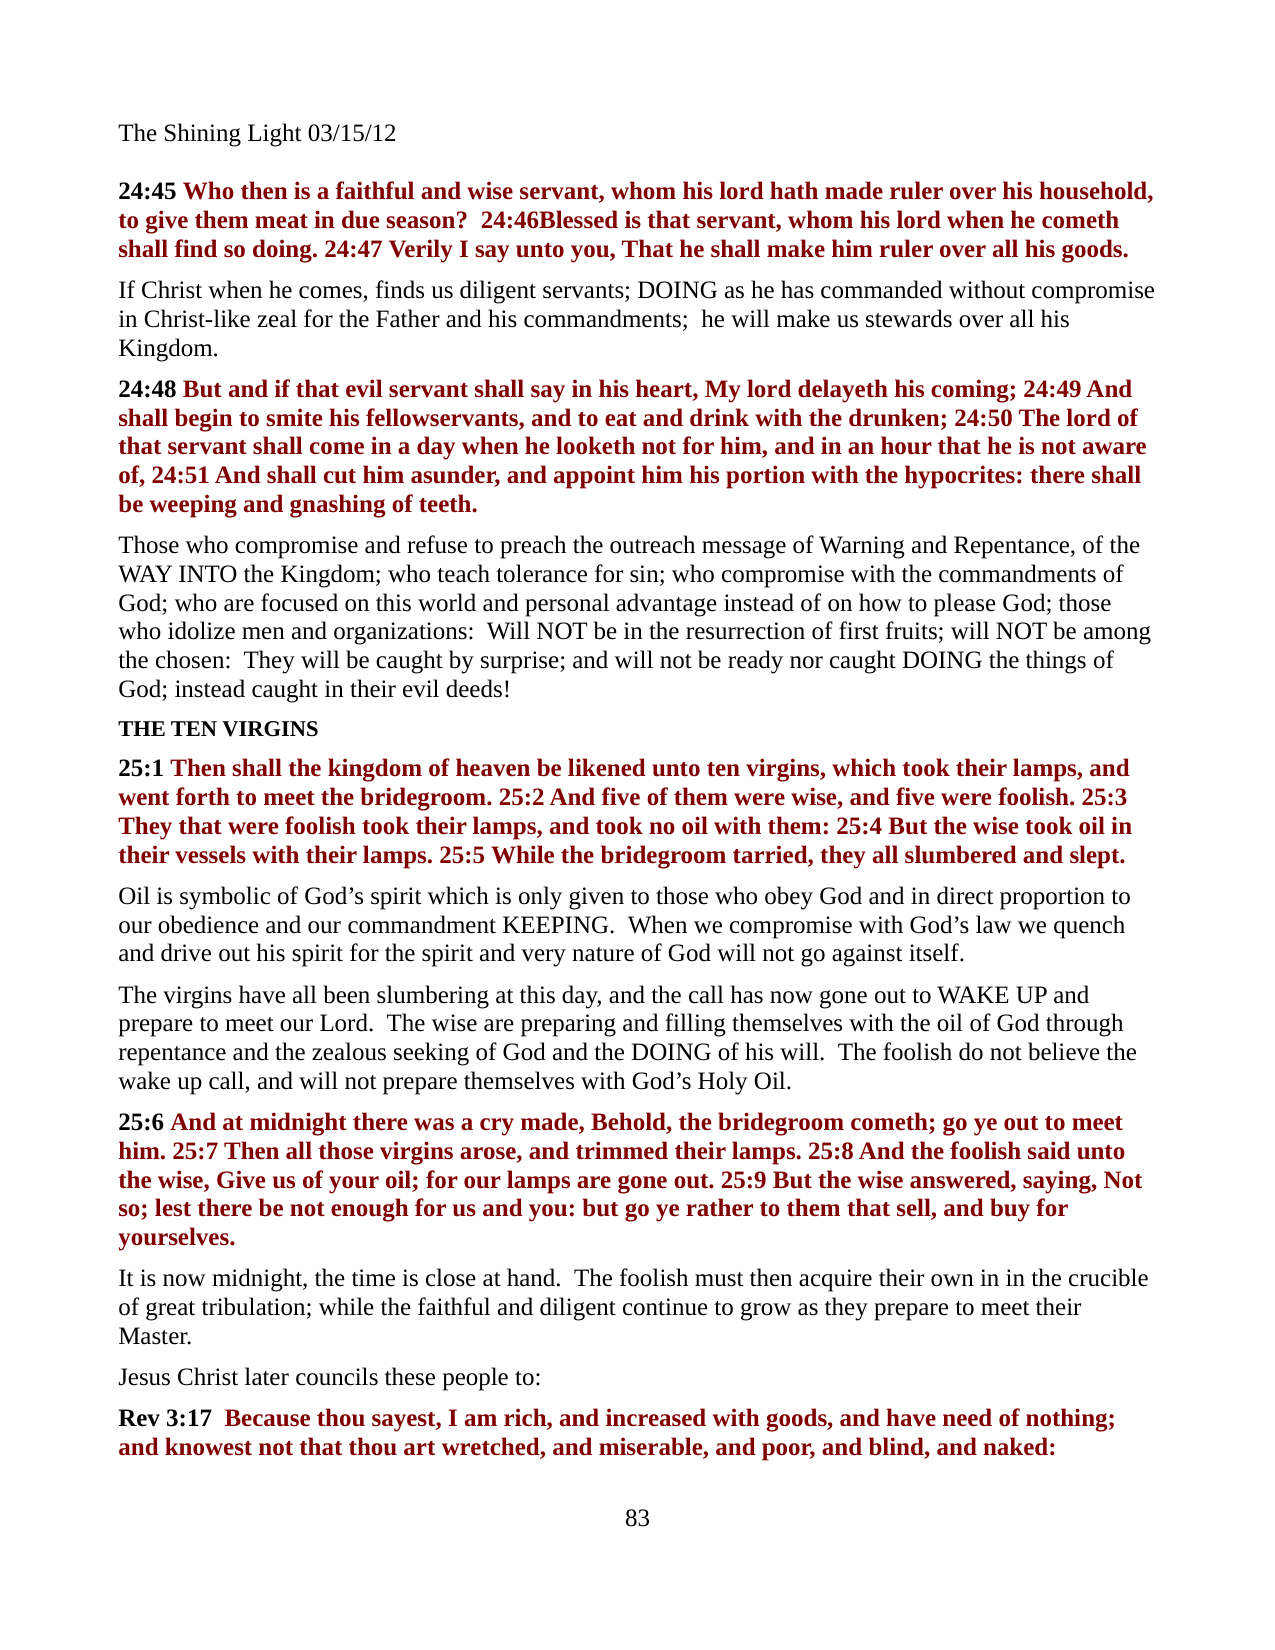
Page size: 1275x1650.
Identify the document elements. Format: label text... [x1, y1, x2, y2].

text Rev 3:17 Because thou sayest, I am rich, and increased with goods, and have need of nothing; and knowest not that thou art wretched, and miserable, and poor, and blind, and naked: [118, 1403, 1157, 1461]
text The virgins have all been slumbering at this day, and the call has now gone out to WAKE UP and prepare to meet our Lord. The wise are preparing and filling themselves with the oil of God through repentance and the zealous seeking of God and the DOING of his will. The foolish do not believe the wake up call, and will not prepare themselves with God’s Holy Oil. [118, 980, 1157, 1095]
text It is now midnight, the time is close at hand. The foolish must then acquire their own in in the crucible of great tribulation; while the faithful and diligent continue to grow as they prepare to meet their Master. [118, 1263, 1157, 1350]
text If Christ when he comes, finds us diligent servants; DOING as he has commanded without compromise in Christ-like zeal for the Father and his commandments; he will make us stewards over all his Kingdom. [118, 275, 1157, 361]
text Oil is symbolic of God’s spirit which is only given to those who obey God and in direct proportion to our obedience and our commandment KEEPING. When we compromise with God’s law we quench and drive out his spirit for the spirit and very nature of God will not go against itself. [118, 881, 1157, 967]
text 25:6 And at midnight there was a cry made, Behold, the bridegroom cometh; go ye out to meet him. 25:7 Then all those virgins arose, and trimmed their lamps. 25:8 And the foolish said unto the wise, Give us of your oil; for our lamps are gone out. 25:9 But the wise answered, saying, Not so; lest there be not enough for us and you: but go ye rather to them that sell, and buy for yourselves. [118, 1107, 1157, 1251]
text Those who compromise and refuse to preach the outreach message of Warning and Repentance, of the WAY INTO the Kingdom; who teach tolerance for sin; who compromise with the commandments of God; who are focused on this world and personal advantage instead of on how to please God; those who idolize men and organizations: Will NOT be in the resurrection of first fruits; will NOT be among the chosen: They will be caught by surprise; and will not be ready nor caught DOING the things of God; instead caught in their evil deeds! [118, 530, 1157, 703]
text 24:45 Who then is a faithful and wise servant, whom his lord hath made ruler over his household, to give them meat in due season? 24:46Blessed is that servant, whom his lord when he cometh shall find so doing. 24:47 Verily I say unto you, That he shall make him ruler over all his goods. [118, 176, 1157, 263]
text 24:48 But and if that evil servant shall say in his heart, My lord delayeth his coming; 24:49 And shall begin to smite his fellowservants, and to eat and drink with the drunken; 24:50 The lord of that servant shall come in a day when he looketh not for him, and in an hour that he is not aware of, 24:51 And shall cut him asunder, and appoint him his portion with the hypocrites: there shall be weeping and gnashing of teeth. [118, 374, 1157, 518]
text THE TEN VIRGINS [118, 715, 1157, 741]
text Jesus Christ later councils these people to: [118, 1362, 1157, 1391]
text 25:1 Then shall the kingdom of heaven be likened unto ten virgins, which took their lamps, and went forth to meet the bridegroom. 25:2 And five of them were wise, and five were foolish. 25:3 They that were foolish took their lamps, and took no oil with them: 25:4 But the wise took oil in their vessels with their lamps. 25:5 While the bridegroom tarried, they all slumbered and slept. [118, 753, 1157, 868]
